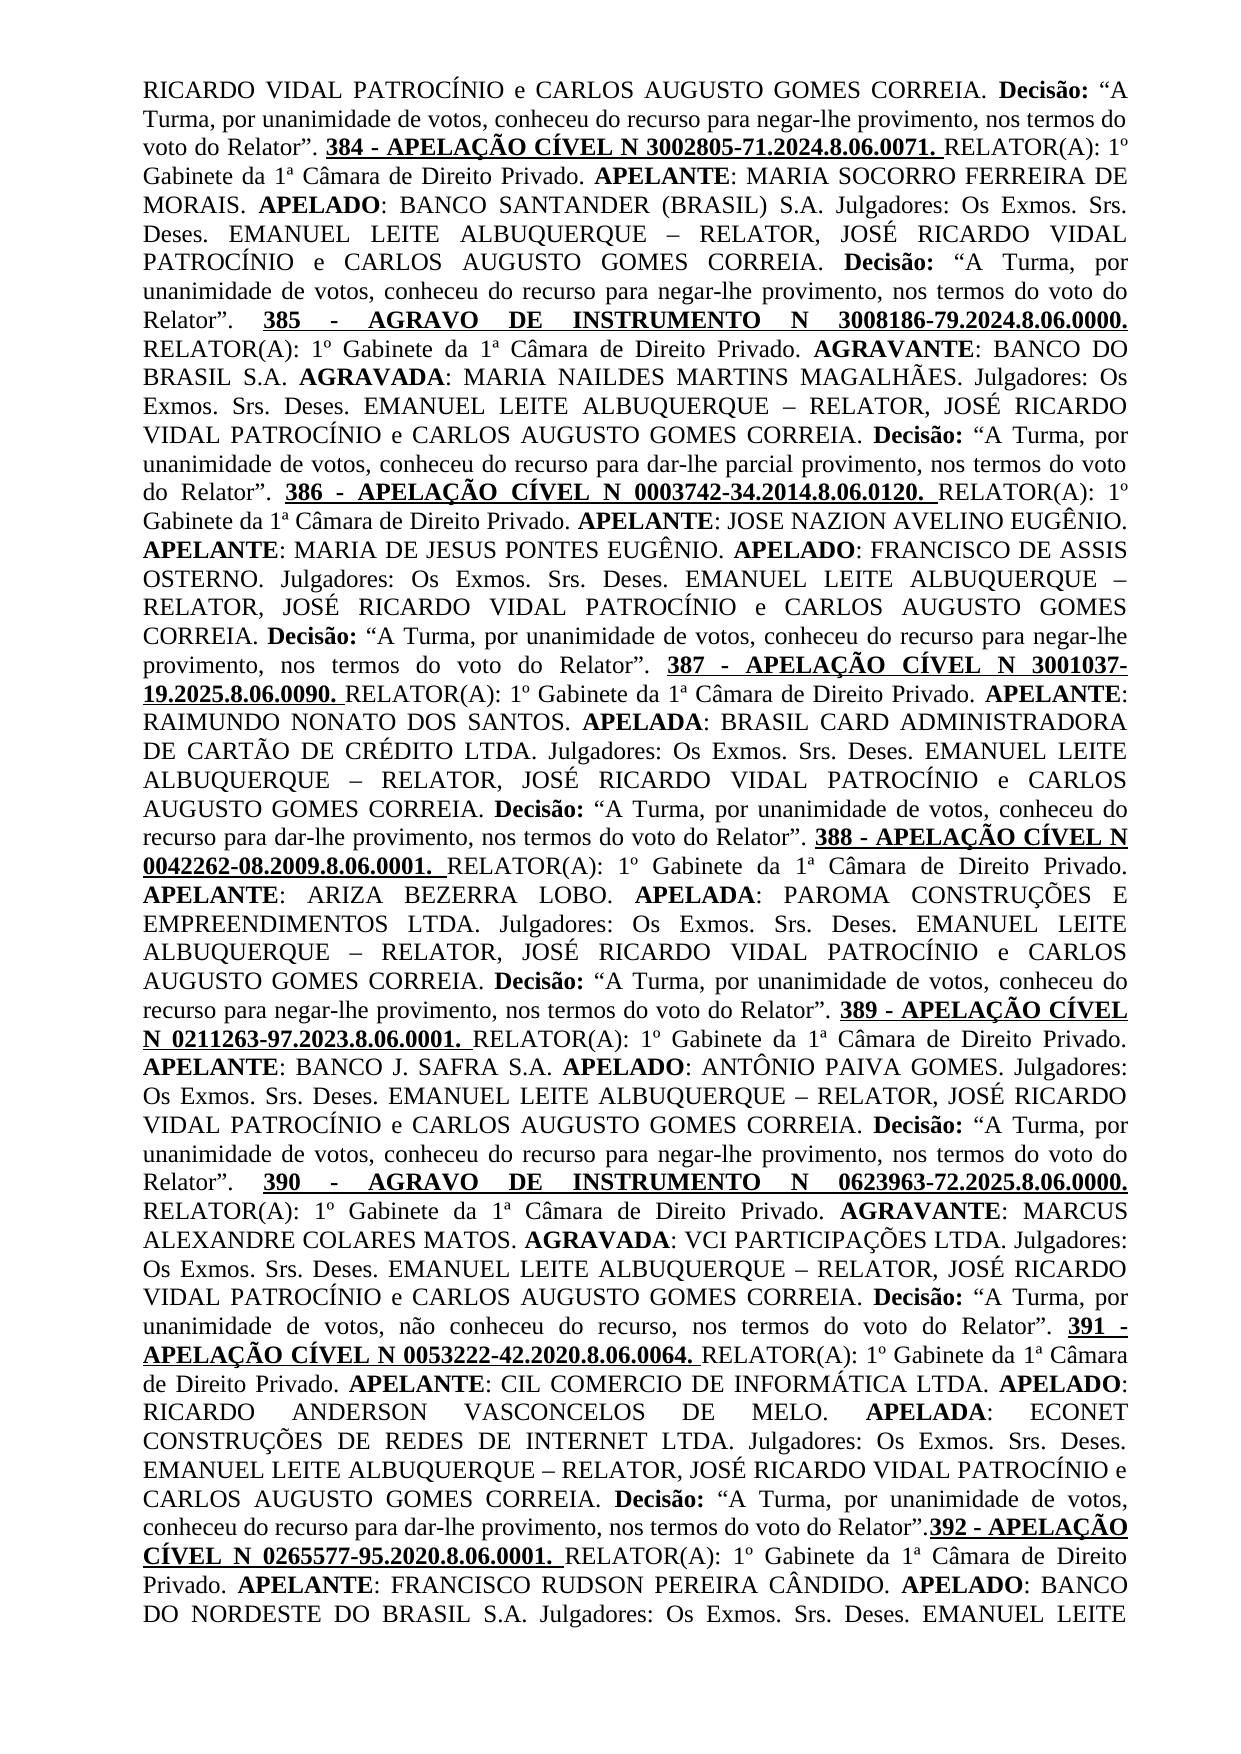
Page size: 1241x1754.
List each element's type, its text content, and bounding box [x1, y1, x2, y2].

text RICARDO VIDAL PATROCÍNIO e CARLOS AUGUSTO GOMES CORREIA. Decisão: “A Turma, por unanimidade de votos, conheceu do recurso para negar-lhe provimento, nos termos do voto do Relator”. 384 - APELAÇÃO CÍVEL N 3002805-71.2024.8.06.0071. RELATOR(A): 1º Gabinete da 1ª Câmara de Direito Privado. APELANTE: MARIA SOCORRO FERREIRA DE MORAIS. APELADO: BANCO SANTANDER (BRASIL) S.A. Julgadores: Os Exmos. Srs. Deses. EMANUEL LEITE ALBUQUERQUE – RELATOR, JOSÉ RICARDO VIDAL PATROCÍNIO e CARLOS AUGUSTO GOMES CORREIA. Decisão: “A Turma, por unanimidade de votos, conheceu do recurso para negar-lhe provimento, nos termos do voto do Relator”. 385 - AGRAVO DE INSTRUMENTO N 3008186-79.2024.8.06.0000. RELATOR(A): 1º Gabinete da 1ª Câmara de Direito Privado. AGRAVANTE: BANCO DO BRASIL S.A. AGRAVADA: MARIA NAILDES MARTINS MAGALHÃES. Julgadores: Os Exmos. Srs. Deses. EMANUEL LEITE ALBUQUERQUE – RELATOR, JOSÉ RICARDO VIDAL PATROCÍNIO e CARLOS AUGUSTO GOMES CORREIA. Decisão: “A Turma, por unanimidade de votos, conheceu do recurso para dar-lhe parcial provimento, nos termos do voto do Relator”. 386 - APELAÇÃO CÍVEL N 0003742-34.2014.8.06.0120. RELATOR(A): 1º Gabinete da 1ª Câmara de Direito Privado. APELANTE: JOSE NAZION AVELINO EUGÊNIO. APELANTE: MARIA DE JESUS PONTES EUGÊNIO. APELADO: FRANCISCO DE ASSIS OSTERNO. Julgadores: Os Exmos. Srs. Deses. EMANUEL LEITE ALBUQUERQUE – RELATOR, JOSÉ RICARDO VIDAL PATROCÍNIO e CARLOS AUGUSTO GOMES CORREIA. Decisão: “A Turma, por unanimidade de votos, conheceu do recurso para negar-lhe provimento, nos termos do voto do Relator”. 387 - APELAÇÃO CÍVEL N 3001037-19.2025.8.06.0090. RELATOR(A): 1º Gabinete da 1ª Câmara de Direito Privado. APELANTE: RAIMUNDO NONATO DOS SANTOS. APELADA: BRASIL CARD ADMINISTRADORA DE CARTÃO DE CRÉDITO LTDA. Julgadores: Os Exmos. Srs. Deses. EMANUEL LEITE ALBUQUERQUE – RELATOR, JOSÉ RICARDO VIDAL PATROCÍNIO e CARLOS AUGUSTO GOMES CORREIA. Decisão: “A Turma, por unanimidade de votos, conheceu do recurso para dar-lhe provimento, nos termos do voto do Relator”. 388 - APELAÇÃO CÍVEL N 0042262-08.2009.8.06.0001. RELATOR(A): 1º Gabinete da 1ª Câmara de Direito Privado. APELANTE: ARIZA BEZERRA LOBO. APELADA: PAROMA CONSTRUÇÕES E EMPREENDIMENTOS LTDA. Julgadores: Os Exmos. Srs. Deses. EMANUEL LEITE ALBUQUERQUE – RELATOR, JOSÉ RICARDO VIDAL PATROCÍNIO e CARLOS AUGUSTO GOMES CORREIA. Decisão: “A Turma, por unanimidade de votos, conheceu do recurso para negar-lhe provimento, nos termos do voto do Relator”. 389 - APELAÇÃO CÍVEL N 0211263-97.2023.8.06.0001. RELATOR(A): 1º Gabinete da 1ª Câmara de Direito Privado. APELANTE: BANCO J. SAFRA S.A. APELADO: ANTÔNIO PAIVA GOMES. Julgadores: Os Exmos. Srs. Deses. EMANUEL LEITE ALBUQUERQUE – RELATOR, JOSÉ RICARDO VIDAL PATROCÍNIO e CARLOS AUGUSTO GOMES CORREIA. Decisão: “A Turma, por unanimidade de votos, conheceu do recurso para negar-lhe provimento, nos termos do voto do Relator”. 390 - AGRAVO DE INSTRUMENTO N 0623963-72.2025.8.06.0000. RELATOR(A): 1º Gabinete da 1ª Câmara de Direito Privado. AGRAVANTE: MARCUS ALEXANDRE COLARES MATOS. AGRAVADA: VCI PARTICIPAÇÕES LTDA. Julgadores: Os Exmos. Srs. Deses. EMANUEL LEITE ALBUQUERQUE – RELATOR, JOSÉ RICARDO VIDAL PATROCÍNIO e CARLOS AUGUSTO GOMES CORREIA. Decisão: “A Turma, por unanimidade de votos, não conheceu do recurso, nos termos do voto do Relator”. 391 - APELAÇÃO CÍVEL N 0053222-42.2020.8.06.0064. RELATOR(A): 1º Gabinete da 1ª Câmara de Direito Privado. APELANTE: CIL COMERCIO DE INFORMÁTICA LTDA. APELADO: RICARDO ANDERSON VASCONCELOS DE MELO. APELADA: ECONET CONSTRUÇÕES DE REDES DE INTERNET LTDA. Julgadores: Os Exmos. Srs. Deses. EMANUEL LEITE ALBUQUERQUE – RELATOR, JOSÉ RICARDO VIDAL PATROCÍNIO e CARLOS AUGUSTO GOMES CORREIA. Decisão: “A Turma, por unanimidade de votos, conheceu do recurso para dar-lhe provimento, nos termos do voto do Relator”.392 - APELAÇÃO CÍVEL N 0265577-95.2020.8.06.0001. RELATOR(A): 1º Gabinete da 1ª Câmara de Direito Privado. APELANTE: FRANCISCO RUDSON PEREIRA CÂNDIDO. APELADO: BANCO DO NORDESTE DO BRASIL S.A. Julgadores: Os Exmos. Srs. Deses. EMANUEL LEITE [143, 75, 1128, 1627]
